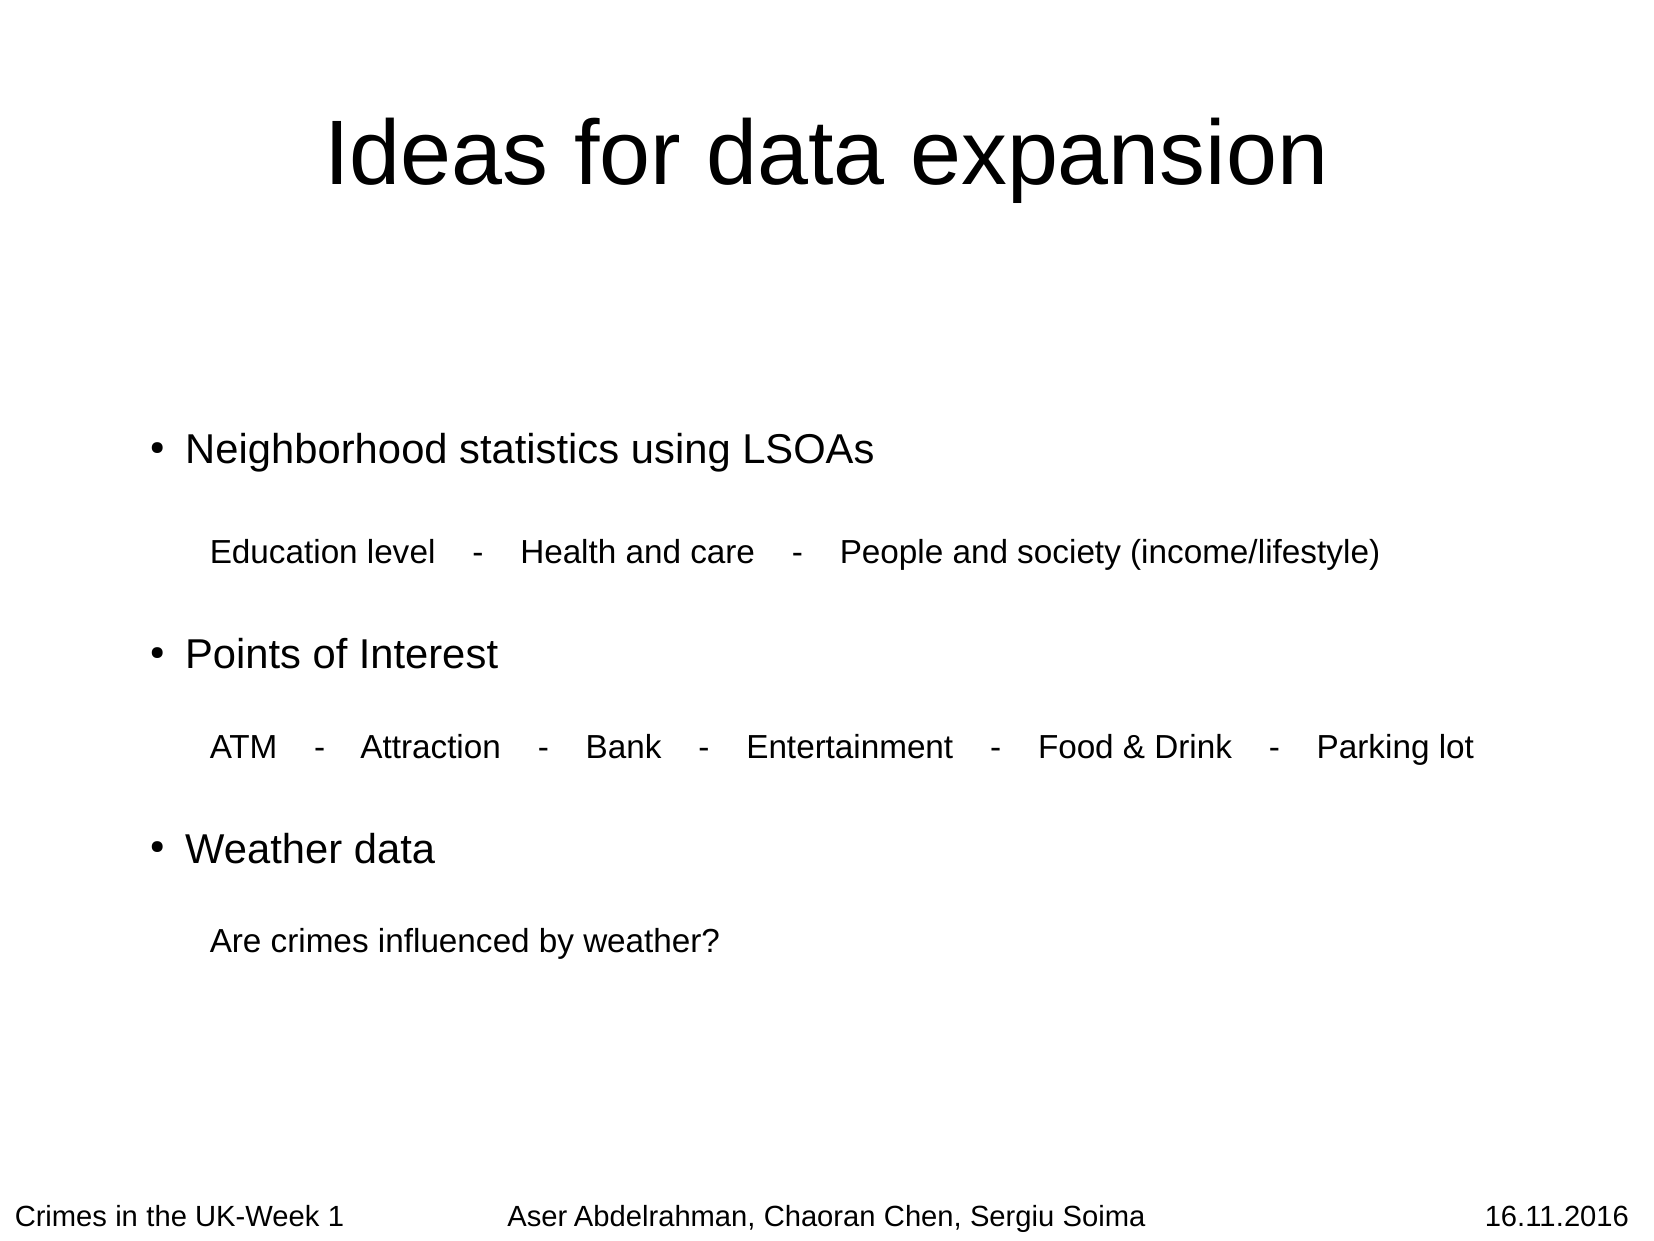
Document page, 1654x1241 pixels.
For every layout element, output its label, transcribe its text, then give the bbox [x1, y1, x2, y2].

text_box 16.11.2016 [1470, 1192, 1654, 1241]
text_box Neighborhood statistics using LSOAs Points of Interest Weather data [135, 418, 1156, 1141]
text_box Crimes in the UK-Week 1 [0, 1192, 409, 1241]
text_box Education level - Health and care - People and society (income/lifestyle) [195, 526, 1636, 616]
title Ideas for data expansion [61, 49, 1592, 257]
text_box Are crimes influenced by weather? [195, 915, 1636, 1004]
text_box ATM - Attraction - Bank - Entertainment - Food & Drink - Parking lot [195, 721, 1636, 811]
text_box Aser Abdelrahman, Chaoran Chen, Sergiu Soima [476, 1192, 1178, 1241]
